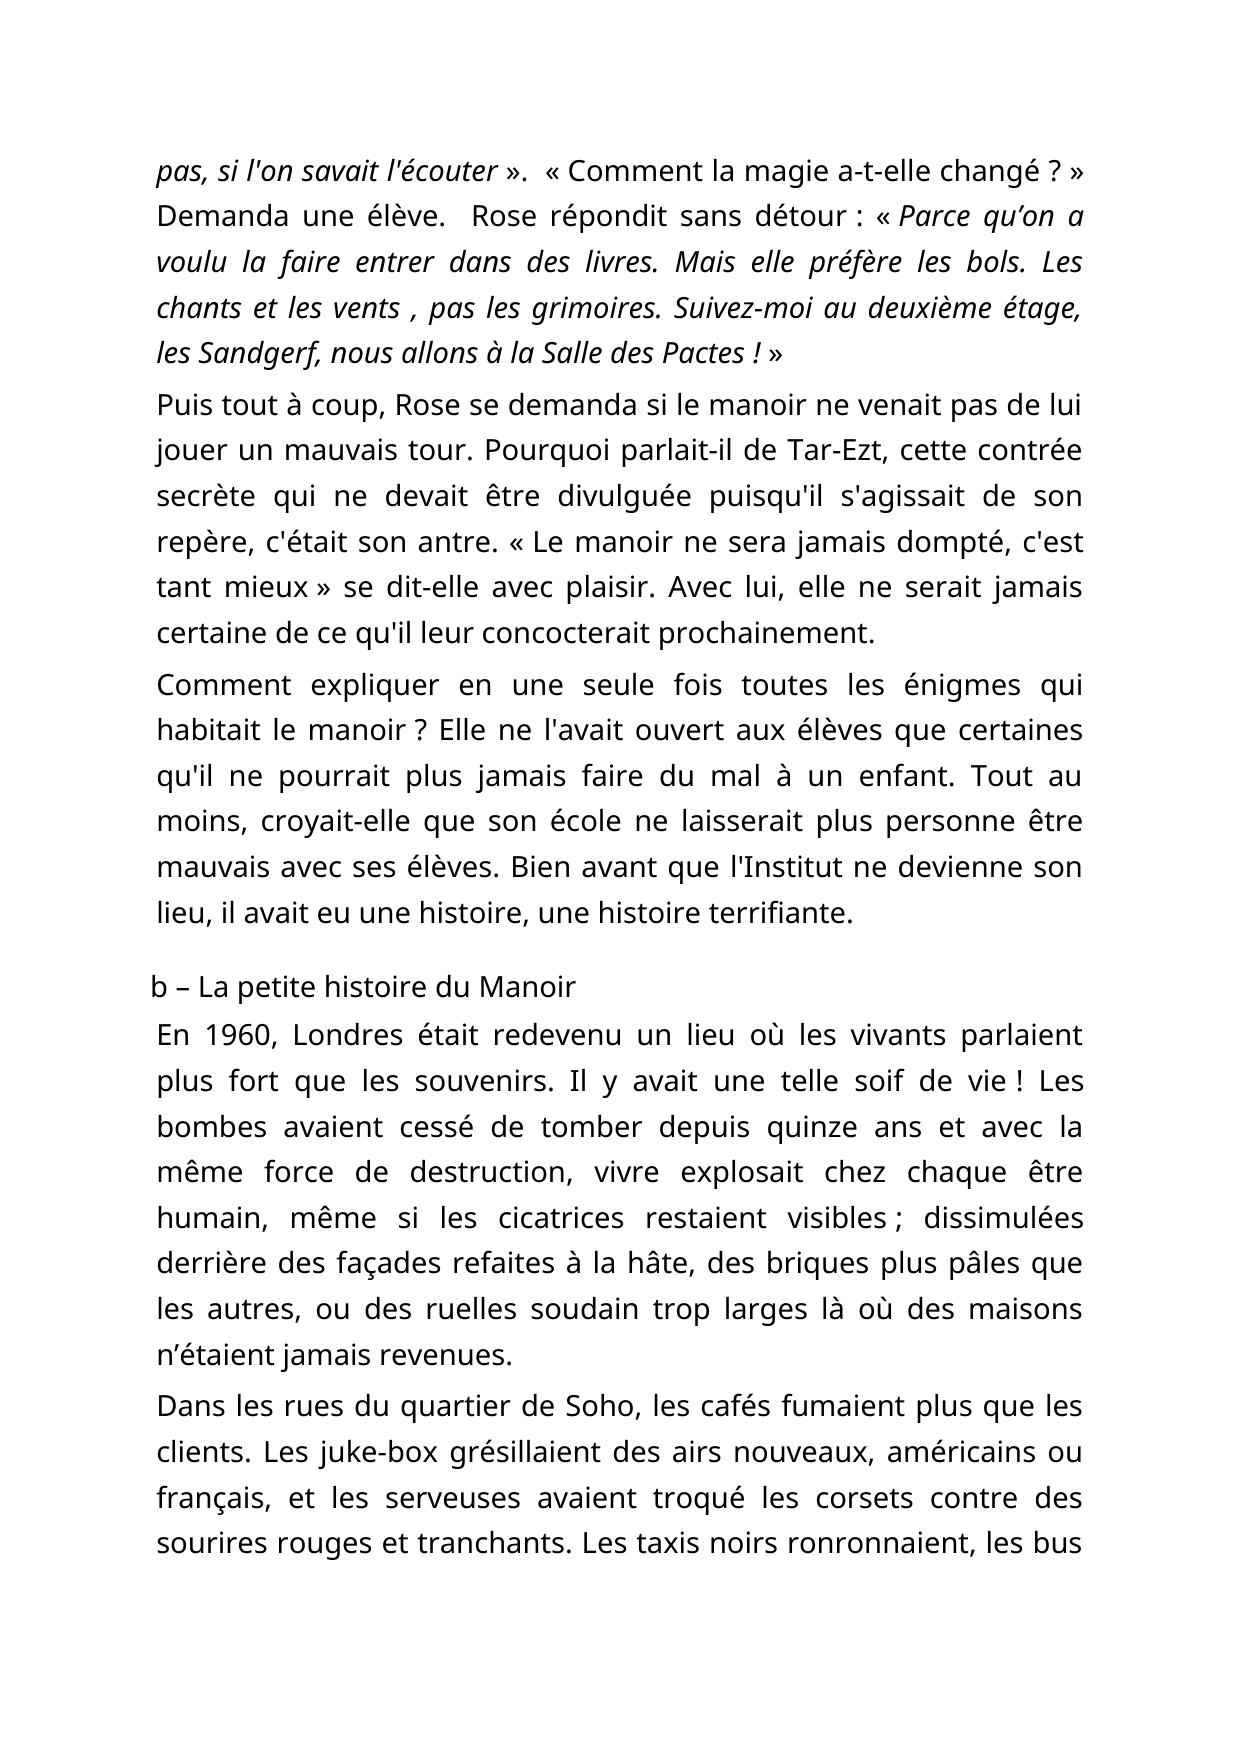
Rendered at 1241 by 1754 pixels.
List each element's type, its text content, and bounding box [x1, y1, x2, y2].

text Puis tout à coup, Rose se demanda si le manoir ne venait pas de lui jouer un mauvais tour. Pourquoi parlait-il de Tar-Ezt, cette contrée secrète qui ne devait être divulguée puisqu'il s'agissait de son repère, c'était son antre. « Le manoir ne sera jamais dompté, c'est tant mieux » se dit-elle avec plaisir. Avec lui, elle ne serait jamais certaine de ce qu'il leur concocterait prochainement. [156, 384, 1084, 652]
text En 1960, Londres était redevenu un lieu où les vivants parlaient plus fort que les souvenirs. Il y avait une telle soif de vie ! Les bombes avaient cessé de tomber depuis quinze ans et avec la même force de destruction, vivre explosait chez chaque être humain, même si les cicatrices restaient visibles ; dissimulées derrière des façades refaites à la hâte, des briques plus pâles que les autres, ou des ruelles soudain trop larges là où des maisons n’étaient jamais revenues. [156, 1015, 1084, 1374]
subtitle b – La petite histoire du Manoir [150, 967, 1090, 1006]
text Comment expliquer en une seule fois toutes les énigmes qui habitait le manoir ? Elle ne l'avait ouvert aux élèves que certaines qu'il ne pourrait plus jamais faire du mal à un enfant. Tout au moins, croyait-elle que son école ne laisserait plus personne être mauvais avec ses élèves. Bien avant que l'Institut ne devienne son lieu, il avait eu une histoire, une histoire terrifiante. [156, 664, 1084, 932]
text pas, si l'on savait l'écouter ». « Comment la magie a-t-elle changé ? » Demanda une élève. Rose répondit sans détour : « Parce qu’on a voulu la faire entrer dans des livres. Mais elle préfère les bols. Les chants et les vents , pas les grimoires. Suivez-moi au deuxième étage, les Sandgerf, nous allons à la Salle des Pactes ! » [156, 150, 1084, 372]
text Dans les rues du quartier de Soho, les cafés fumaient plus que les clients. Les juke-box grésillaient des airs nouveaux, américains ou français, et les serveuses avaient troqué les corsets contre des sourires rouges et tranchants. Les taxis noirs ronronnaient, les bus [156, 1386, 1084, 1562]
